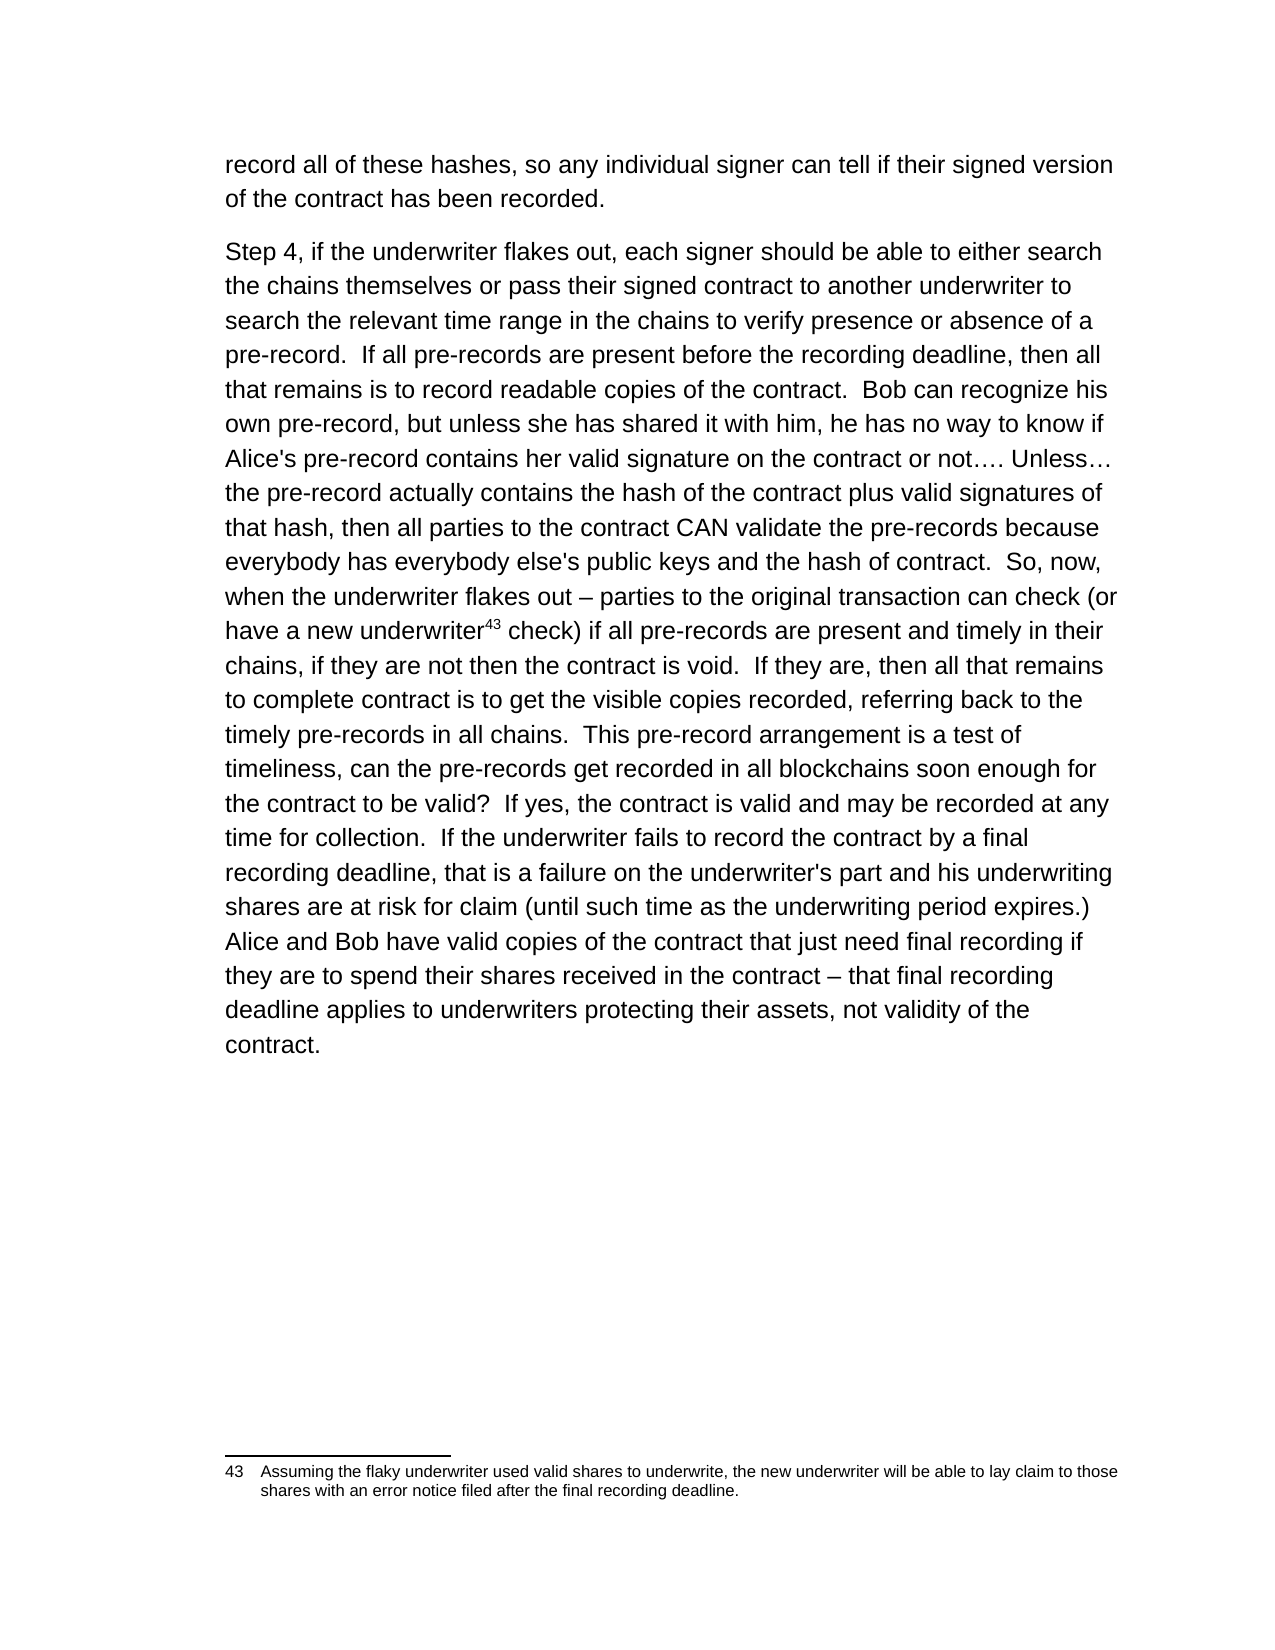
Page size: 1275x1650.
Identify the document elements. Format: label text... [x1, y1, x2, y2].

text Step 4, if the underwriter flakes out, each signer should be able to either search the chains themselves or pass their signed contract to another underwriter to search the relevant time range in the chains to verify presence or absence of a pre-record. If all pre-records are present before the recording deadline, then all that remains is to record readable copies of the contract. Bob can recognize his own pre-record, but unless she has shared it with him, he has no way to know if Alice's pre-record contains her valid signature on the contract or not…. Unless… the pre-record actually contains the hash of the contract plus valid signatures of that hash, then all parties to the contract CAN validate the pre-records because everybody has everybody else's public keys and the hash of contract. So, now, when the underwriter flakes out – parties to the original transaction can check (or have a new underwriter check) if all pre-records are present and timely in their chains, if they are not then the contract is void. If they are, then all that remains to complete contract is to get the visible copies recorded, referring back to the timely pre-records in all chains. This pre-record arrangement is a test of timeliness, can the pre-records get recorded in all blockchains soon enough for the contract to be valid? If yes, the contract is valid and may be recorded at any time for collection. If the underwriter fails to record the contract by a final recording deadline, that is a failure on the underwriter's part and his underwriting shares are at risk for claim (until such time as the underwriting period expires.) Alice and Bob have valid copies of the contract that just need final recording if they are to spend their shares received in the contract – that final recording deadline applies to underwriters protecting their assets, not validity of the contract. [225, 237, 1125, 1059]
text record all of these hashes, so any individual signer can tell if their signed version of the contract has been recorded. [225, 150, 1125, 213]
text Assuming the flaky underwriter used valid shares to underwrite, the new underwriter will be able to lay claim to those shares with an error notice filed after the final recording deadline. [225, 1462, 1125, 1500]
